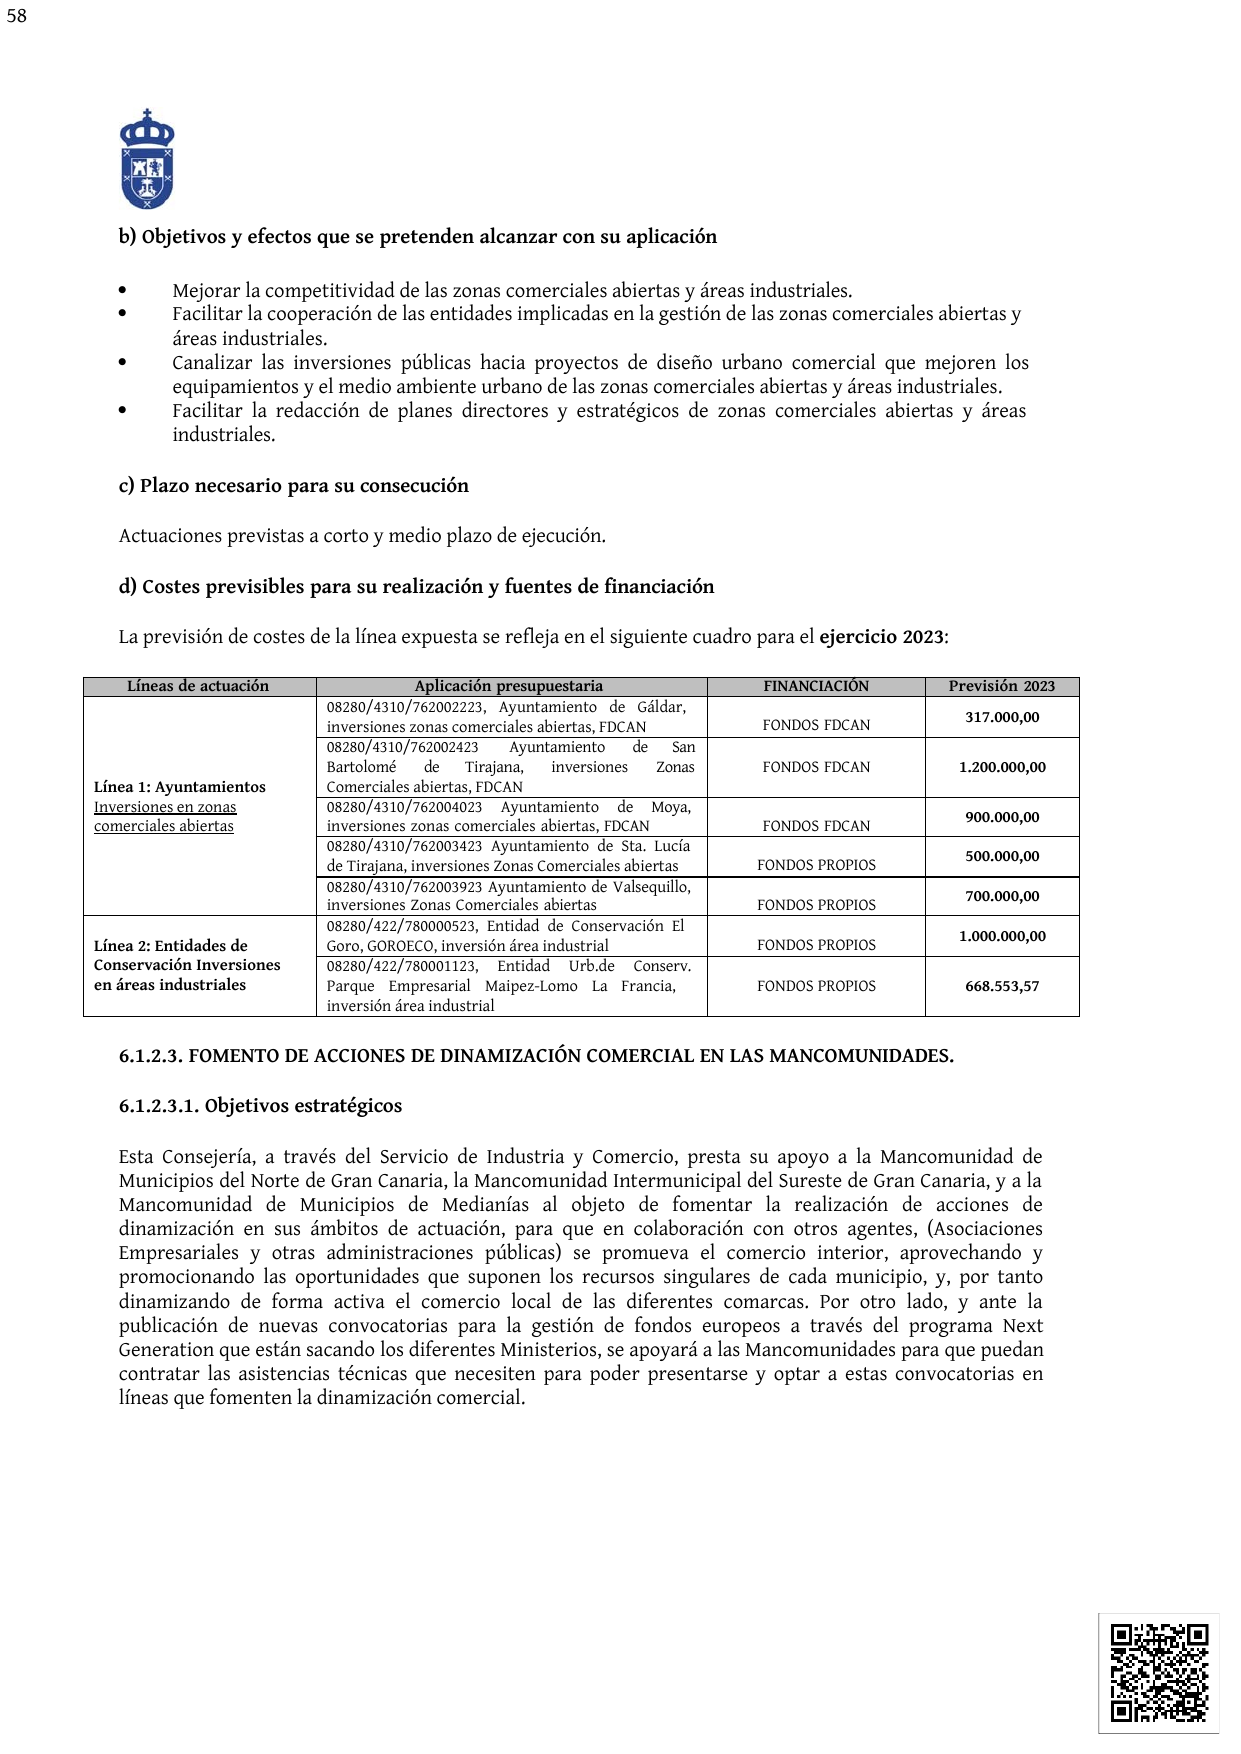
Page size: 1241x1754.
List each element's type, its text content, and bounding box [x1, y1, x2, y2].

table_cell 08280/4310/762003923 Ayuntamiento de Valsequillo, inversiones Zonas Comerciales abiertas [317, 878, 707, 915]
table_cell 08280/422/780000523, Entidad de Conservación El Goro, GOROECO, inversión área industrial [317, 916, 707, 956]
subtitle Objetivos y efectos que se pretenden alcanzar con su aplicación [118, 225, 1109, 249]
table_cell 668.553,57 [926, 957, 1079, 1016]
table_cell FONDOS FDCAN [708, 697, 925, 737]
subtitle Plazo necesario para su consecución [118, 474, 1109, 498]
table_cell FONDOS PROPIOS [708, 957, 925, 1016]
table_header Previsión 2023 [926, 678, 1079, 696]
subtitle Objetivos estratégicos [119, 1094, 1109, 1118]
table_cell 500.000,00 [926, 837, 1079, 876]
picture [1098, 1613, 1220, 1734]
subtitle Costes previsibles para su realización y fuentes de financiación [118, 575, 1109, 599]
table_cell FONDOS PROPIOS [708, 837, 925, 876]
table_header FINANCIACIÓN [708, 678, 925, 696]
table_cell 08280/4310/762002223, Ayuntamiento de Gáldar, inversiones zonas comerciales abiertas, FDCAN [317, 697, 707, 737]
table_header Aplicación presupuestaria [317, 678, 707, 696]
list Facilitar la cooperación de las entidades implicadas en la gestión de las zonas comerciales abiertas y áreas industriales. [118, 303, 1044, 351]
table_cell 700.000,00 [926, 878, 1079, 915]
table_cell 1.000.000,00 [926, 916, 1079, 956]
table_cell FONDOS PROPIOS [708, 916, 925, 956]
text Esta Consejería, a través del Servicio de Industria y Comercio, presta su apoyo a la Mancomunidad de Municipios del Norte de Gran Canaria, la Mancomunidad Intermunicipal del Sureste de Gran Canaria, y a la Mancomunidad de Municipios de Medianías al objeto de fomentar la realización de acciones de dinamización en sus ámbitos de actuación, para que en colaboración con otros agentes, (Asociaciones Empresariales y otras administraciones públicas) se promueva el comercio interior, aprovechando y promocionando las oportunidades que suponen los recursos singulares de cada municipio, y, por tanto dinamizando de forma activa el comercio local de las diferentes comarcas. Por otro lado, y ante la publicación de nuevas convocatorias para la gestión de fondos europeos a través del programa Next Generation que están sacando los diferentes Ministerios, se apoyará a las Mancomunidades para que puedan contratar las asistencias técnicas que necesiten para poder presentarse y optar a estas convocatorias en líneas que fomenten la dinamización comercial. [118, 1145, 1044, 1411]
table_cell 1.200.000,00 [926, 738, 1079, 797]
table_cell FONDOS FDCAN [708, 738, 925, 797]
table_cell 317.000,00 [926, 697, 1079, 737]
list Canalizar las inversiones públicas hacia proyectos de diseño urbano comercial que mejoren los equipamientos y el medio ambiente urbano de las zonas comerciales abiertas y áreas industriales. [118, 351, 1044, 399]
table_cell 08280/4310/762002423 Ayuntamiento de San Bartolomé de Tirajana, inversiones Zonas Comerciales abiertas, FDCAN [317, 738, 707, 797]
list Facilitar la redacción de planes directores y estratégicos de zonas comerciales abiertas y áreas industriales. [118, 399, 1044, 448]
text La previsión de costes de la línea expuesta se refleja en el siguiente cuadro para el ejercicio 2023: [119, 626, 1109, 650]
table_header Líneas de actuación [84, 678, 316, 696]
picture [118, 107, 176, 210]
table_cell 08280/4310/762004023 Ayuntamiento de Moya, inversiones zonas comerciales abiertas, FDCAN [317, 798, 707, 836]
table_cell 900.000,00 [926, 798, 1079, 836]
text Actuaciones previstas a corto y medio plazo de ejecución. [119, 524, 1109, 549]
table_cell FONDOS PROPIOS [708, 878, 925, 915]
table_cell FONDOS FDCAN [708, 798, 925, 836]
subtitle FOMENTO DE ACCIONES DE DINAMIZACIÓN COMERCIAL EN LAS MANCOMUNIDADES. [118, 1044, 1109, 1068]
table_cell 08280/422/780001123, Entidad Urb.de Conserv. Parque Empresarial Maipez-Lomo La Francia, inversión área industrial [317, 957, 707, 1016]
table_cell 08280/4310/762003423 Ayuntamiento de Sta. Lucía de Tirajana, inversiones Zonas Comerciales abiertas [317, 837, 707, 876]
table_cell Línea 2: Entidades de Conservación Inversiones en áreas industriales [84, 916, 316, 1016]
list Mejorar la competitividad de las zonas comerciales abiertas y áreas industriales. [118, 276, 1109, 303]
table_cell Línea 1: Ayuntamientos Inversiones en zonas comerciales abiertas [84, 697, 316, 915]
